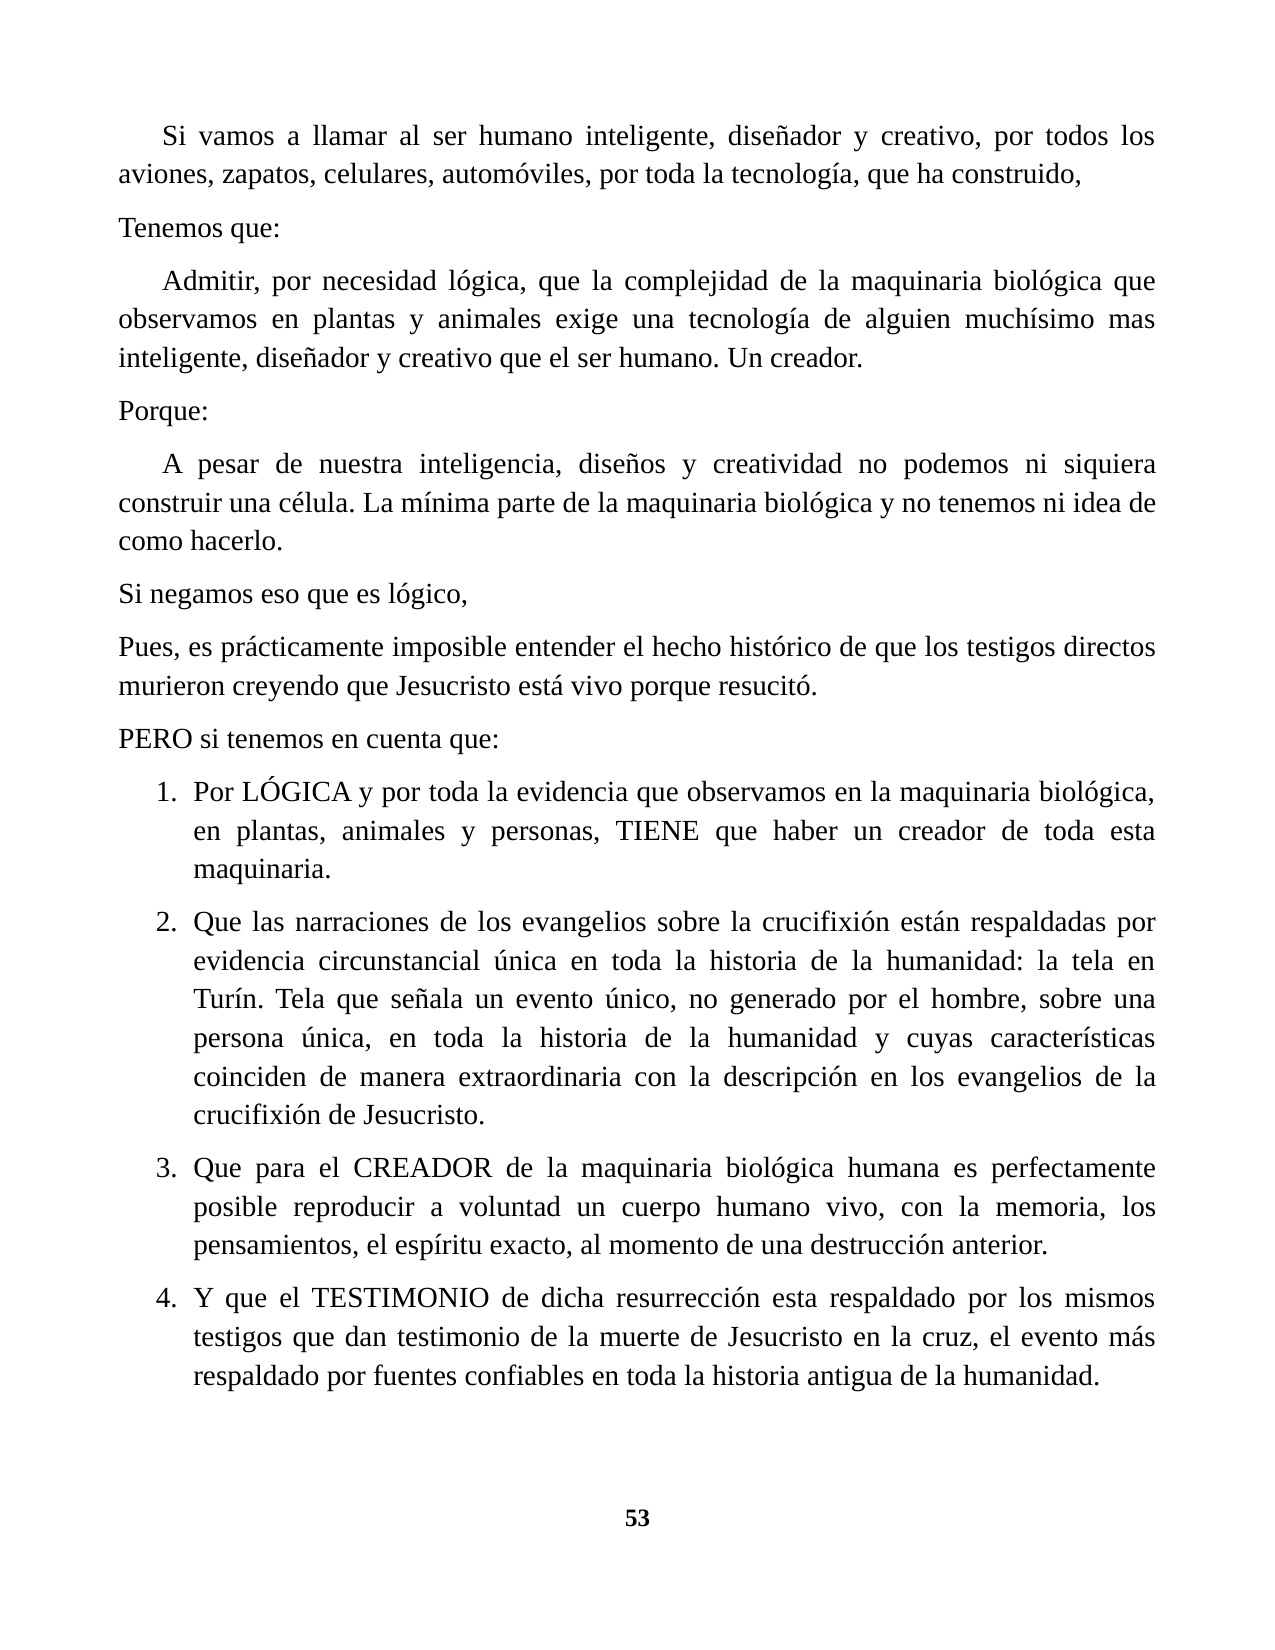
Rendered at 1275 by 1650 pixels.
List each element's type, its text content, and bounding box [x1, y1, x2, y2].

list Que para el CREADOR de la maquinaria biológica humana es perfectamente posible reproducir a voluntad un cuerpo humano vivo, con la memoria, los pensamientos, el espíritu exacto, al momento de una destrucción anterior. [156, 1150, 1157, 1261]
list Y que el TESTIMONIO de dicha resurrección esta respaldado por los mismos testigos que dan testimonio de la muerte de Jesucristo en la cruz, el evento más respaldado por fuentes confiables en toda la historia antigua de la humanidad. [156, 1281, 1157, 1391]
text Tenemos que: [118, 210, 1157, 243]
text A pesar de nuestra inteligencia, diseños y creatividad no podemos ni siquiera construir una célula. La mínima parte de la maquinaria biológica y no tenemos ni idea de como hacerlo. [118, 446, 1157, 557]
list Que las narraciones de los evangelios sobre la crucifixión están respaldadas por evidencia circunstancial única en toda la historia de la humanidad: la tela en Turín. Tela que señala un evento único, no generado por el hombre, sobre una persona única, en toda la historia de la humanidad y cuyas características coinciden de manera extraordinaria con la descripción en los evangelios de la crucifixión de Jesucristo. [156, 904, 1157, 1131]
text Si negamos eso que es lógico, [118, 576, 1157, 610]
text Porque: [118, 393, 1157, 427]
text Si vamos a llamar al ser humano inteligente, diseñador y creativo, por todos los aviones, zapatos, celulares, automóviles, por toda la tecnología, que ha construido, [118, 118, 1157, 190]
text Admitir, por necesidad lógica, que la complejidad de la maquinaria biológica que observamos en plantas y animales exige una tecnología de alguien muchísimo mas inteligente, diseñador y creativo que el ser humano. Un creador. [118, 263, 1157, 373]
list Por LÓGICA y por toda la evidencia que observamos en la maquinaria biológica, en plantas, animales y personas, TIENE que haber un creador de toda esta maquinaria. [156, 774, 1157, 885]
text PERO si tenemos en cuenta que: [118, 721, 1157, 755]
text Pues, es prácticamente imposible entender el hecho histórico de que los testigos directos murieron creyendo que Jesucristo está vivo porque resucitó. [118, 629, 1157, 702]
